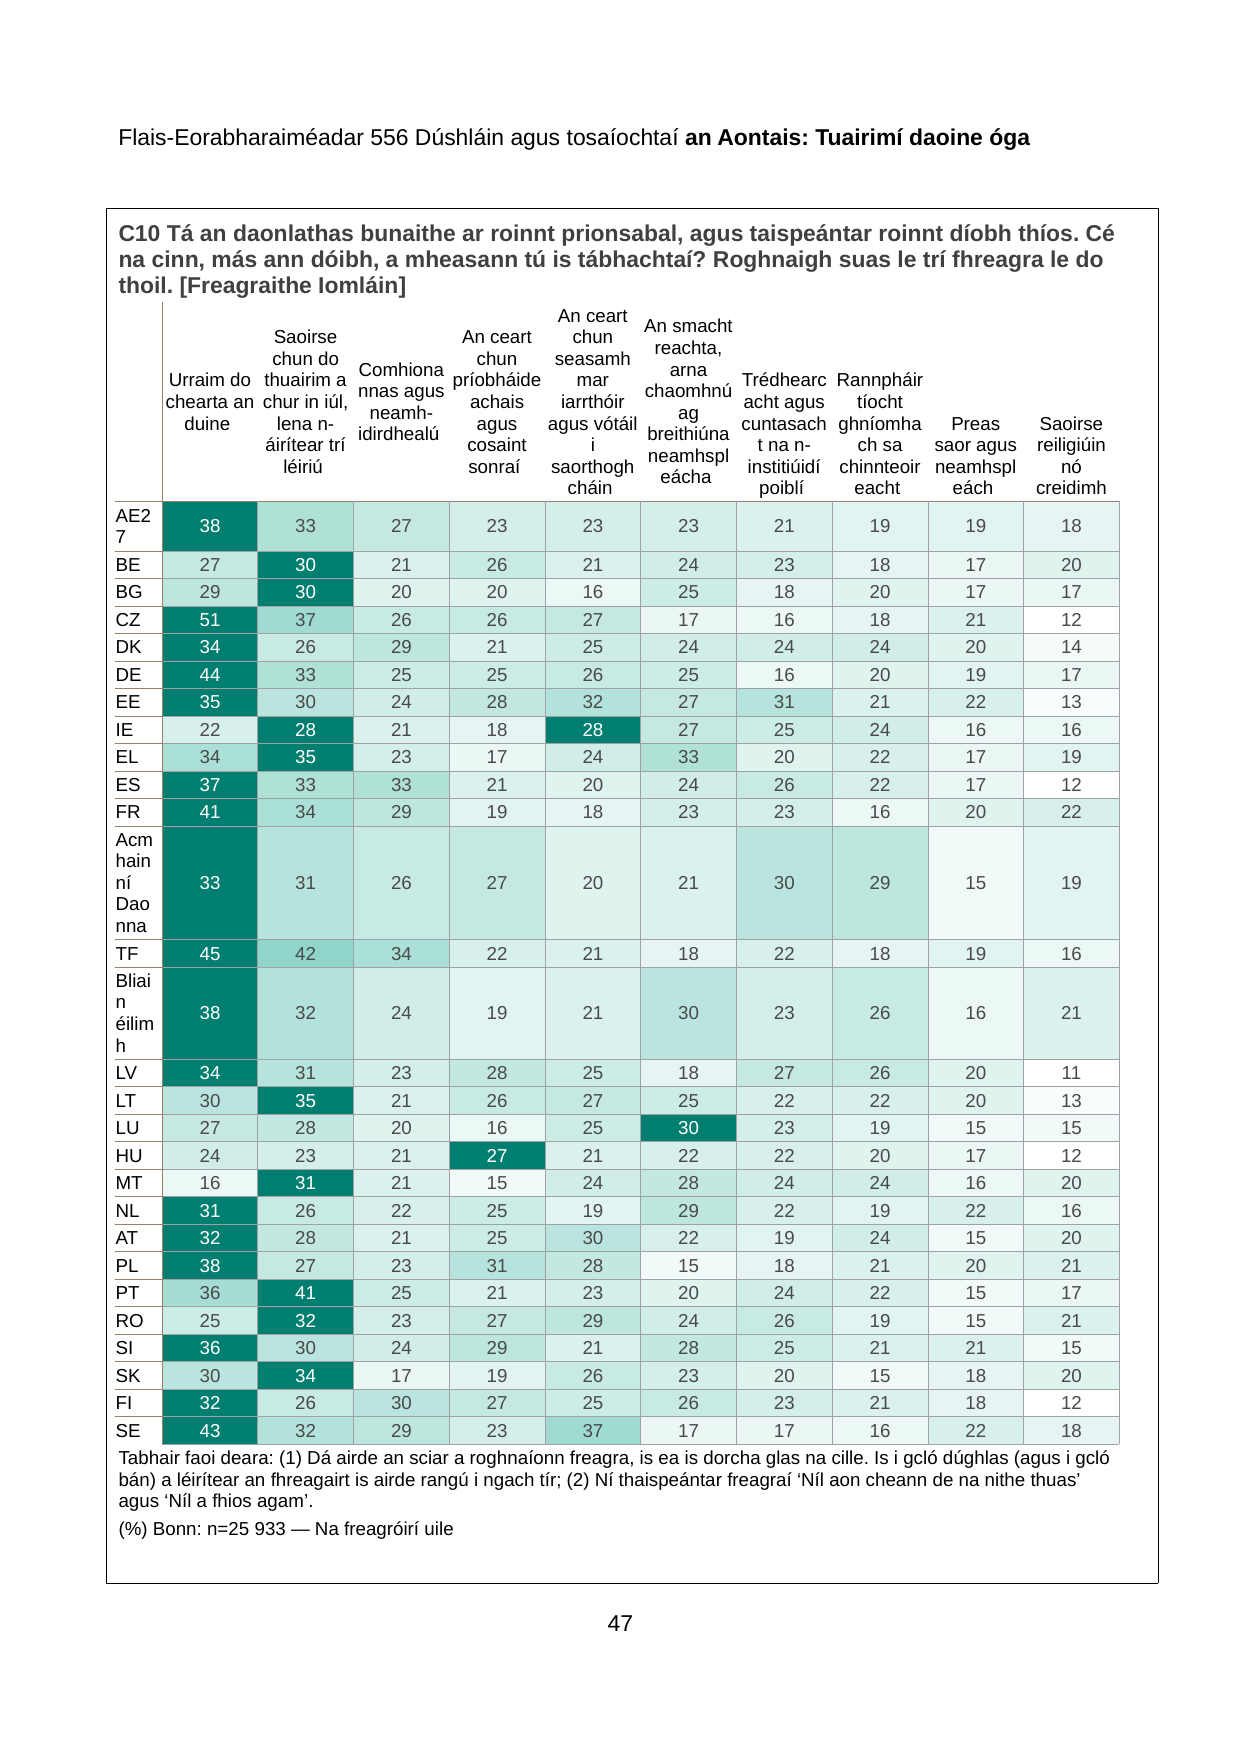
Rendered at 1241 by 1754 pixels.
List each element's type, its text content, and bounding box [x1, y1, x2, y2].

table_cell 24 [641, 1307, 736, 1334]
table_cell 22 [737, 1142, 832, 1169]
table_cell 30 [641, 968, 736, 1059]
table_cell 25 [641, 662, 736, 688]
table_cell 24 [737, 1280, 832, 1306]
table_cell 23 [737, 1115, 832, 1141]
table_cell 20 [546, 827, 640, 939]
table_cell 17 [641, 1417, 736, 1444]
table_cell 16 [929, 968, 1023, 1059]
table_cell 18 [641, 1060, 736, 1086]
table_cell 27 [641, 689, 736, 716]
table_cell 38 [163, 502, 257, 551]
table_cell 21 [833, 1390, 928, 1416]
table_cell 30 [258, 689, 353, 716]
table_cell 23 [450, 502, 545, 551]
table_cell 27 [450, 827, 545, 939]
table_cell An ceart chun príobháideachais agus cosaint sonraí [449, 302, 545, 501]
table_cell 23 [354, 744, 449, 771]
table_cell 19 [833, 1115, 928, 1141]
table_cell 17 [1024, 579, 1119, 606]
table_cell 19 [737, 1225, 832, 1251]
table_cell Comhionannas agus neamh-idirdhealú [353, 302, 449, 501]
table_cell 21 [354, 1225, 449, 1251]
table_cell Urraim do chearta an duine [163, 302, 257, 501]
table_cell 25 [354, 662, 449, 688]
table_cell 13 [1024, 1087, 1119, 1114]
table_cell 33 [641, 744, 736, 771]
table_cell 21 [929, 1335, 1023, 1361]
table_cell 19 [450, 1362, 545, 1389]
table_cell 26 [258, 634, 353, 661]
table_cell 35 [258, 1087, 353, 1114]
table_cell 21 [1024, 968, 1119, 1059]
table_cell 30 [641, 1115, 736, 1141]
table_cell 33 [163, 827, 257, 939]
table_cell 31 [258, 1060, 353, 1086]
table_cell 30 [354, 1390, 449, 1416]
table_cell 15 [1024, 1115, 1119, 1141]
table_cell 25 [546, 1115, 640, 1141]
table_cell 20 [450, 579, 545, 606]
table_cell 23 [354, 1307, 449, 1334]
table_cell 30 [258, 579, 353, 606]
table_cell 19 [1024, 744, 1119, 771]
table_cell AE27 [115, 502, 162, 551]
table_cell 21 [641, 827, 736, 939]
table_cell 16 [1024, 717, 1119, 743]
table_cell 43 [163, 1417, 257, 1444]
table_cell 26 [354, 607, 449, 633]
table_cell 12 [1024, 1142, 1119, 1169]
table_header C10 Tá an daonlathas bunaithe ar roinnt prionsabal, agus taispeántar roinnt díobh thíos. Cé na cinn, más ann dóibh, a mheasann tú is tábhachtaí? Roghnaigh suas le trí fhreagra le do thoil. [Freagraithe Iomláin] [115, 217, 1119, 302]
table_cell 34 [163, 634, 257, 661]
table_cell 16 [929, 717, 1023, 743]
table_cell 28 [258, 1225, 353, 1251]
table_cell 25 [450, 662, 545, 688]
table_cell IE [115, 717, 162, 743]
table_cell 21 [546, 1335, 640, 1361]
table_cell PL [115, 1252, 162, 1279]
table_cell BE [115, 552, 162, 578]
table_cell An ceart chun seasamh mar iarrthóir agus vótáil i saorthoghcháin [545, 302, 640, 501]
table_cell PT [115, 1280, 162, 1306]
table_cell 16 [1024, 1197, 1119, 1224]
table_cell 26 [833, 968, 928, 1059]
table_cell 26 [450, 607, 545, 633]
table_cell 23 [737, 552, 832, 578]
table_cell 26 [737, 772, 832, 798]
table_cell 23 [641, 1362, 736, 1389]
table_cell 41 [163, 799, 257, 826]
table_cell 16 [546, 579, 640, 606]
table_cell 19 [929, 940, 1023, 967]
table_cell 42 [258, 940, 353, 967]
table_cell 21 [546, 940, 640, 967]
table_cell 22 [929, 689, 1023, 716]
table_cell 18 [641, 940, 736, 967]
table_cell 18 [546, 799, 640, 826]
table_cell 17 [641, 607, 736, 633]
table_cell 21 [546, 552, 640, 578]
table_cell 29 [833, 827, 928, 939]
table_cell [115, 302, 162, 501]
table_cell 17 [929, 744, 1023, 771]
table_cell MT [115, 1170, 162, 1196]
table_cell 16 [737, 607, 832, 633]
table_cell 17 [450, 744, 545, 771]
table_cell FI [115, 1390, 162, 1416]
table_cell 22 [163, 717, 257, 743]
table_cell 36 [163, 1280, 257, 1306]
table_cell HU [115, 1142, 162, 1169]
table_cell 17 [737, 1417, 832, 1444]
table_cell 28 [450, 1060, 545, 1086]
table_cell 22 [929, 1197, 1023, 1224]
table_cell 24 [737, 634, 832, 661]
table_cell 15 [833, 1362, 928, 1389]
table_cell 24 [641, 552, 736, 578]
table_cell 20 [641, 1280, 736, 1306]
table_cell 32 [546, 689, 640, 716]
table_cell 26 [258, 1390, 353, 1416]
table_cell 26 [546, 662, 640, 688]
table_cell 27 [546, 607, 640, 633]
table_cell 29 [641, 1197, 736, 1224]
table_cell ES [115, 772, 162, 798]
table_cell 32 [163, 1390, 257, 1416]
table_cell 20 [929, 1087, 1023, 1114]
table_cell AT [115, 1225, 162, 1251]
table_cell 21 [450, 634, 545, 661]
table_cell 37 [546, 1417, 640, 1444]
table_cell 25 [546, 1390, 640, 1416]
table_cell 24 [737, 1170, 832, 1196]
table_cell SI [115, 1335, 162, 1361]
table_cell 22 [450, 940, 545, 967]
table_cell 31 [450, 1252, 545, 1279]
table_cell Bliain éilimh [115, 968, 162, 1059]
table_cell 28 [546, 717, 640, 743]
table_cell 37 [258, 607, 353, 633]
table_cell 34 [163, 744, 257, 771]
table_cell 20 [929, 1252, 1023, 1279]
table_cell 26 [833, 1060, 928, 1086]
table_cell 23 [641, 502, 736, 551]
table_cell 21 [354, 552, 449, 578]
table_cell 27 [163, 552, 257, 578]
table_cell 34 [258, 1362, 353, 1389]
table_cell 27 [450, 1142, 545, 1169]
table_cell 23 [546, 1280, 640, 1306]
table_cell 21 [546, 1142, 640, 1169]
table_cell 31 [737, 689, 832, 716]
table_cell 36 [163, 1335, 257, 1361]
table_cell 20 [1024, 1362, 1119, 1389]
table_cell 19 [450, 968, 545, 1059]
table_cell 11 [1024, 1060, 1119, 1086]
table_cell Preas saor agus neamhspleách [928, 302, 1023, 501]
table_cell 26 [258, 1197, 353, 1224]
table_cell 21 [833, 1335, 928, 1361]
table_cell 20 [737, 744, 832, 771]
table_cell 24 [354, 968, 449, 1059]
table_cell 31 [163, 1197, 257, 1224]
table_cell 32 [163, 1225, 257, 1251]
table_cell 21 [929, 607, 1023, 633]
table_cell 31 [258, 1170, 353, 1196]
table_cell 12 [1024, 772, 1119, 798]
table_cell 19 [833, 502, 928, 551]
table_cell 15 [641, 1252, 736, 1279]
table_cell SK [115, 1362, 162, 1389]
table_cell 27 [450, 1307, 545, 1334]
table_cell 22 [737, 940, 832, 967]
table_cell 20 [354, 579, 449, 606]
table_cell 21 [354, 1142, 449, 1169]
table_cell 29 [546, 1307, 640, 1334]
table_cell 25 [450, 1225, 545, 1251]
table_cell 19 [546, 1197, 640, 1224]
table_cell 23 [354, 1252, 449, 1279]
table_cell 24 [354, 689, 449, 716]
table_cell 27 [641, 717, 736, 743]
table_cell 23 [737, 968, 832, 1059]
table_cell 31 [258, 827, 353, 939]
table_cell 23 [258, 1142, 353, 1169]
table_cell 19 [450, 799, 545, 826]
table_cell 30 [737, 827, 832, 939]
table_cell 28 [450, 689, 545, 716]
table_cell 23 [354, 1060, 449, 1086]
table_cell 21 [546, 968, 640, 1059]
table_cell 18 [929, 1362, 1023, 1389]
table_cell 21 [1024, 1252, 1119, 1279]
table_cell 20 [833, 579, 928, 606]
table_cell 18 [1024, 502, 1119, 551]
table_cell Saoirse reiligiúin nó creidimh [1023, 302, 1119, 501]
table_cell 25 [163, 1307, 257, 1334]
table_cell 16 [1024, 940, 1119, 967]
table_cell 22 [833, 772, 928, 798]
table_cell 19 [1024, 827, 1119, 939]
table_cell 33 [354, 772, 449, 798]
table_cell LT [115, 1087, 162, 1114]
table_cell 22 [354, 1197, 449, 1224]
table_cell 20 [929, 799, 1023, 826]
table_cell 17 [1024, 1280, 1119, 1306]
table_cell 24 [641, 634, 736, 661]
table_cell 23 [641, 799, 736, 826]
table_cell NL [115, 1197, 162, 1224]
table_cell 16 [833, 799, 928, 826]
table_cell 21 [1024, 1307, 1119, 1334]
table_cell 15 [929, 827, 1023, 939]
table_cell 29 [163, 579, 257, 606]
table_cell 18 [1024, 1417, 1119, 1444]
table_cell 21 [354, 1170, 449, 1196]
table_cell 27 [737, 1060, 832, 1086]
table_cell 20 [1024, 1225, 1119, 1251]
table_cell 29 [354, 634, 449, 661]
table_cell 28 [546, 1252, 640, 1279]
table_cell EL [115, 744, 162, 771]
table_cell 20 [354, 1115, 449, 1141]
table_cell 19 [929, 662, 1023, 688]
table_cell 26 [546, 1362, 640, 1389]
table_cell 15 [929, 1225, 1023, 1251]
table_cell 21 [354, 1087, 449, 1114]
table_cell 32 [258, 1417, 353, 1444]
table_cell 33 [258, 772, 353, 798]
table_cell Acmhainní Daonna [115, 827, 162, 939]
table_cell 18 [929, 1390, 1023, 1416]
table_cell 25 [546, 1060, 640, 1086]
table_cell 25 [450, 1197, 545, 1224]
table_cell 23 [546, 502, 640, 551]
table_cell 26 [450, 552, 545, 578]
table_cell 38 [163, 968, 257, 1059]
table_cell 29 [354, 799, 449, 826]
table_cell 24 [163, 1142, 257, 1169]
table_cell 22 [929, 1417, 1023, 1444]
table_cell 17 [929, 579, 1023, 606]
table_cell 22 [833, 1280, 928, 1306]
table_cell 22 [641, 1142, 736, 1169]
table_cell 21 [450, 772, 545, 798]
table_cell 25 [354, 1280, 449, 1306]
table_cell 30 [163, 1087, 257, 1114]
table_cell 18 [737, 579, 832, 606]
table_cell 18 [833, 552, 928, 578]
table_cell 22 [737, 1087, 832, 1114]
table_cell 24 [833, 1170, 928, 1196]
table_cell 23 [450, 1417, 545, 1444]
table_cell 18 [833, 940, 928, 967]
table_cell 25 [641, 579, 736, 606]
table_cell RO [115, 1307, 162, 1334]
table_cell 24 [833, 634, 928, 661]
table_cell 18 [833, 607, 928, 633]
table_cell 16 [163, 1170, 257, 1196]
table_cell 41 [258, 1280, 353, 1306]
table_cell 33 [258, 502, 353, 551]
table_cell 37 [163, 772, 257, 798]
table_cell 15 [929, 1280, 1023, 1306]
table_cell 30 [163, 1362, 257, 1389]
table_cell 25 [737, 1335, 832, 1361]
table_cell 20 [929, 1060, 1023, 1086]
table_cell 34 [163, 1060, 257, 1086]
table_cell 35 [258, 744, 353, 771]
table_cell 18 [450, 717, 545, 743]
table_cell 26 [737, 1307, 832, 1334]
table_cell 22 [737, 1197, 832, 1224]
table_cell 15 [450, 1170, 545, 1196]
table_cell 16 [929, 1170, 1023, 1196]
table_cell LV [115, 1060, 162, 1086]
table_cell 26 [354, 827, 449, 939]
table_cell Trédhearcacht agus cuntasacht na n-institiúidí poiblí [736, 302, 832, 501]
table_cell 51 [163, 607, 257, 633]
table_cell 34 [258, 799, 353, 826]
table_cell 14 [1024, 634, 1119, 661]
table_cell 20 [833, 662, 928, 688]
table_cell 29 [354, 1417, 449, 1444]
table_cell 33 [258, 662, 353, 688]
table_cell 22 [1024, 799, 1119, 826]
table_cell 19 [929, 502, 1023, 551]
table_cell 29 [450, 1335, 545, 1361]
table_cell CZ [115, 607, 162, 633]
table_cell 19 [833, 1307, 928, 1334]
table_cell 27 [450, 1390, 545, 1416]
table_cell FR [115, 799, 162, 826]
table_cell 19 [833, 1197, 928, 1224]
table_cell 22 [833, 744, 928, 771]
table_cell 20 [737, 1362, 832, 1389]
table_cell TF [115, 940, 162, 967]
table_cell 17 [929, 552, 1023, 578]
table_cell 45 [163, 940, 257, 967]
table_cell 26 [450, 1087, 545, 1114]
table_cell 24 [833, 1225, 928, 1251]
table_cell 20 [929, 634, 1023, 661]
table_cell 24 [833, 717, 928, 743]
table_cell 27 [163, 1115, 257, 1141]
table_cell 28 [258, 1115, 353, 1141]
table_cell 27 [258, 1252, 353, 1279]
table_cell 21 [833, 1252, 928, 1279]
table_cell (%) Bonn: n=25 933 — Na freagróirí uile [115, 1515, 1119, 1542]
table_cell 21 [737, 502, 832, 551]
table_cell BG [115, 579, 162, 606]
table_cell 24 [546, 744, 640, 771]
table_cell 20 [833, 1142, 928, 1169]
table_cell 34 [354, 940, 449, 967]
table_cell 15 [929, 1307, 1023, 1334]
table_cell 13 [1024, 689, 1119, 716]
table_cell 17 [354, 1362, 449, 1389]
table_cell 21 [833, 689, 928, 716]
table_cell 25 [641, 1087, 736, 1114]
table_cell 15 [1024, 1335, 1119, 1361]
table_cell 30 [546, 1225, 640, 1251]
table_cell 20 [1024, 552, 1119, 578]
table_cell Saoirse chun do thuairim a chur in iúl, lena n-áirítear trí léiriú [258, 302, 353, 501]
table_cell 30 [258, 1335, 353, 1361]
table_cell 32 [258, 1307, 353, 1334]
table_cell Tabhair faoi deara: (1) Dá airde an sciar a roghnaíonn freagra, is ea is dorcha glas na cille. Is i gcló dúghlas (agus i gcló bán) a léirítear an fhreagairt is airde rangú i ngach tír; (2) Ní thaispeántar freagraí ‘Níl aon cheann de na nithe thuas’ agus ‘Níl a fhios agam’. [115, 1444, 1119, 1514]
table_cell 16 [450, 1115, 545, 1141]
table_cell 24 [354, 1335, 449, 1361]
table_cell 16 [833, 1417, 928, 1444]
table_cell EE [115, 689, 162, 716]
table_cell 22 [833, 1087, 928, 1114]
table_cell 21 [354, 717, 449, 743]
table_cell 25 [737, 717, 832, 743]
table_cell 12 [1024, 607, 1119, 633]
table_cell 32 [258, 968, 353, 1059]
table_cell 21 [450, 1280, 545, 1306]
table_cell 28 [258, 717, 353, 743]
table_cell 15 [929, 1115, 1023, 1141]
table_cell Rannpháirtíocht ghníomhach sa chinnteoireacht [832, 302, 928, 501]
table_cell LU [115, 1115, 162, 1141]
table_cell 17 [929, 772, 1023, 798]
table_cell 16 [737, 662, 832, 688]
table_cell 12 [1024, 1390, 1119, 1416]
table_cell DE [115, 662, 162, 688]
table_cell 26 [641, 1390, 736, 1416]
table_cell DK [115, 634, 162, 661]
table_cell An smacht reachta, arna chaomhnú ag breithiúna neamhspleácha [640, 302, 736, 501]
table_cell 17 [929, 1142, 1023, 1169]
table_cell 27 [354, 502, 449, 551]
table_cell 20 [546, 772, 640, 798]
table_cell 18 [737, 1252, 832, 1279]
table_cell 35 [163, 689, 257, 716]
table_cell 23 [737, 1390, 832, 1416]
table_cell 20 [1024, 1170, 1119, 1196]
table_cell 24 [641, 772, 736, 798]
table_cell 17 [1024, 662, 1119, 688]
table_cell 38 [163, 1252, 257, 1279]
table_cell 44 [163, 662, 257, 688]
table_cell 24 [546, 1170, 640, 1196]
table_cell 30 [258, 552, 353, 578]
table_cell SE [115, 1417, 162, 1444]
table_cell 28 [641, 1335, 736, 1361]
table_cell 23 [737, 799, 832, 826]
table_cell 28 [641, 1170, 736, 1196]
table_cell 27 [546, 1087, 640, 1114]
table_cell 25 [546, 634, 640, 661]
table_cell 22 [641, 1225, 736, 1251]
